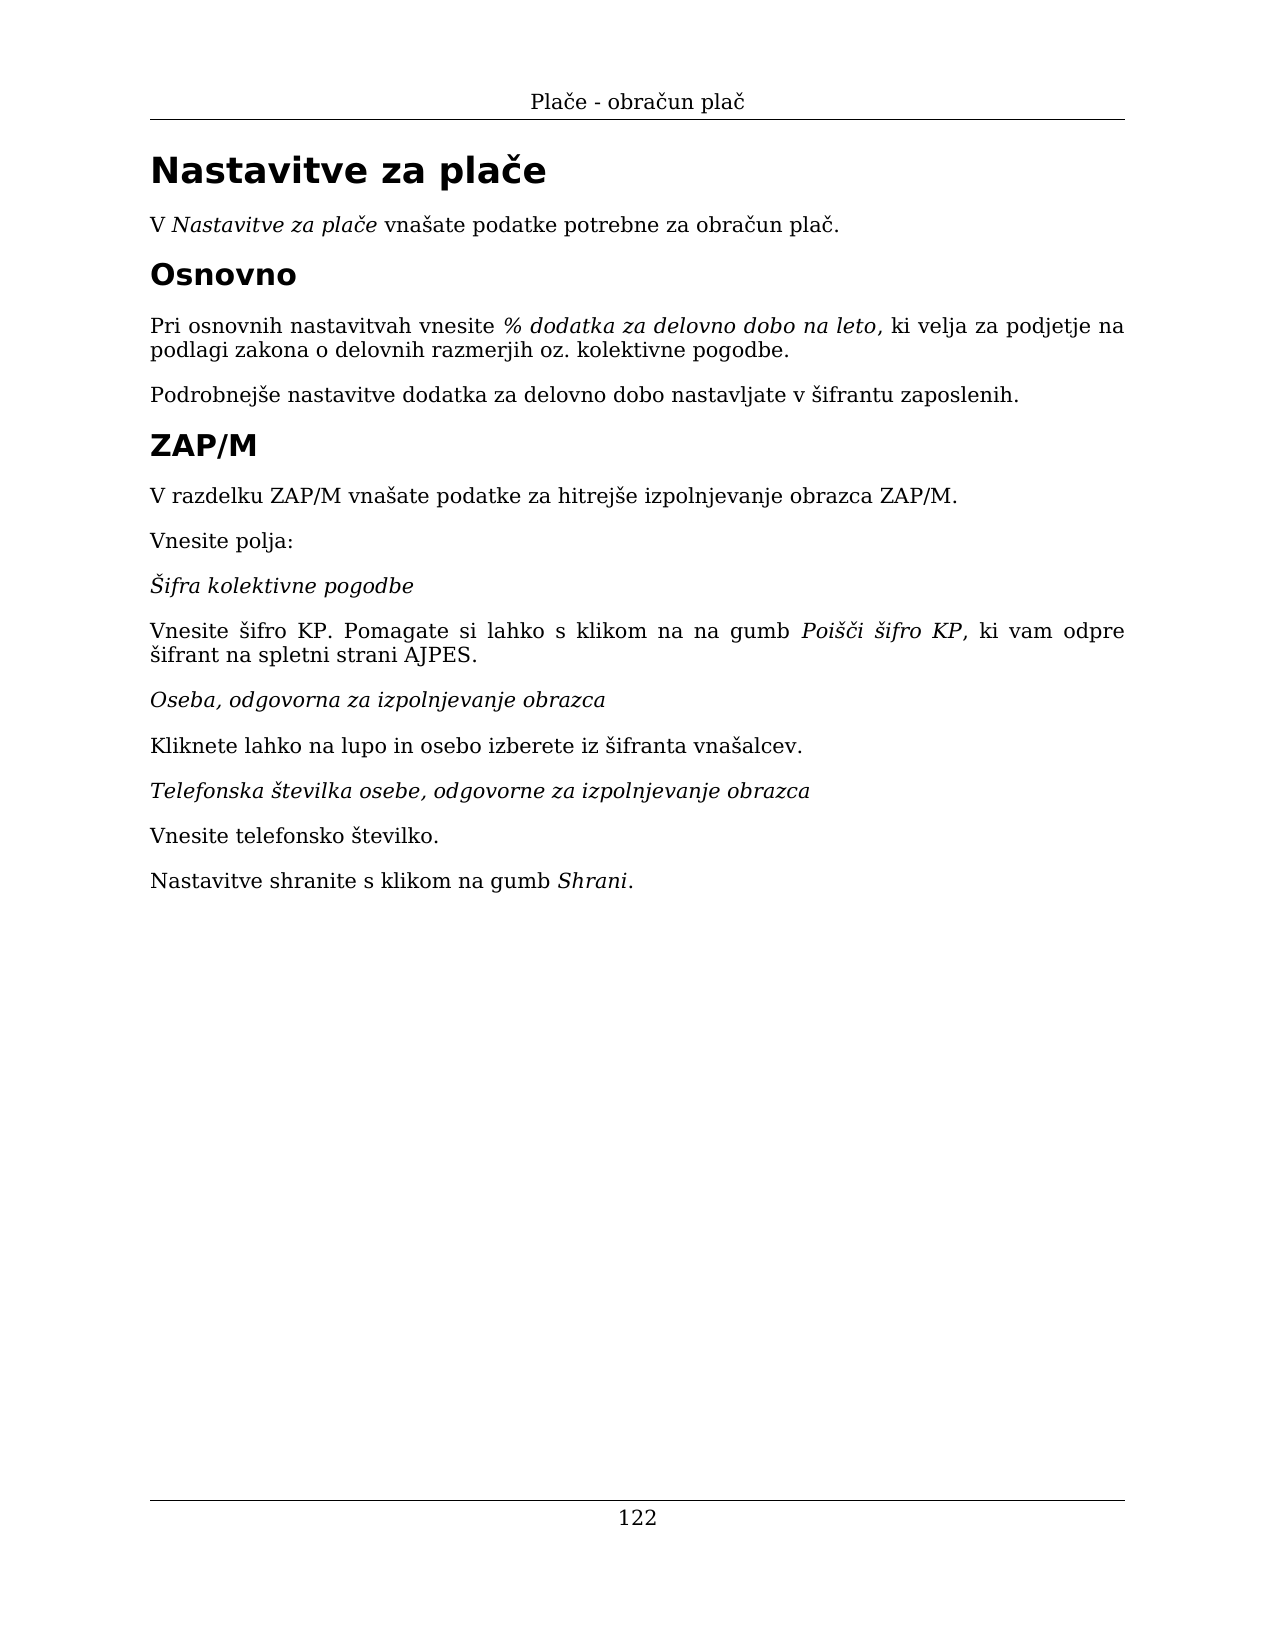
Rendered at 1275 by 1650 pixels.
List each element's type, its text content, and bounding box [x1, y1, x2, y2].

text Nastavitve za plače [150, 150, 1125, 192]
text Šifra kolektivne pogodbe [150, 574, 1125, 598]
text Oseba, odgovorna za izpolnjevanje obrazca [150, 688, 1125, 713]
text Pri osnovnih nastavitvah vnesite % dodatka za delovno dobo na leto, ki velja za podjetje na podlagi zakona o delovnih razmerjih oz. kolektivne pogodbe. [150, 314, 1125, 362]
text ZAP/M [150, 428, 1125, 463]
text Osnovno [150, 258, 1125, 293]
text Vnesite šifro KP. Pomagate si lahko s klikom na na gumb Poišči šifro KP, ki vam odpre šifrant na spletni strani AJPES. [150, 619, 1125, 668]
text Vnesite telefonsko številko. [150, 824, 1125, 848]
text V razdelku ZAP/M vnašate podatke za hitrejše izpolnjevanje obrazca ZAP/M. [150, 484, 1125, 508]
text Nastavitve shranite s klikom na gumb Shrani. [150, 869, 1125, 893]
text V Nastavitve za plače vnašate podatke potrebne za obračun plač. [150, 213, 1125, 237]
text Podrobnejše nastavitve dodatka za delovno dobo nastavljate v šifrantu zaposlenih. [150, 383, 1125, 407]
text Telefonska številka osebe, odgovorne za izpolnjevanje obrazca [150, 779, 1125, 803]
text Vnesite polja: [150, 529, 1125, 553]
text Kliknete lahko na lupo in osebo izberete iz šifranta vnašalcev. [150, 734, 1125, 758]
